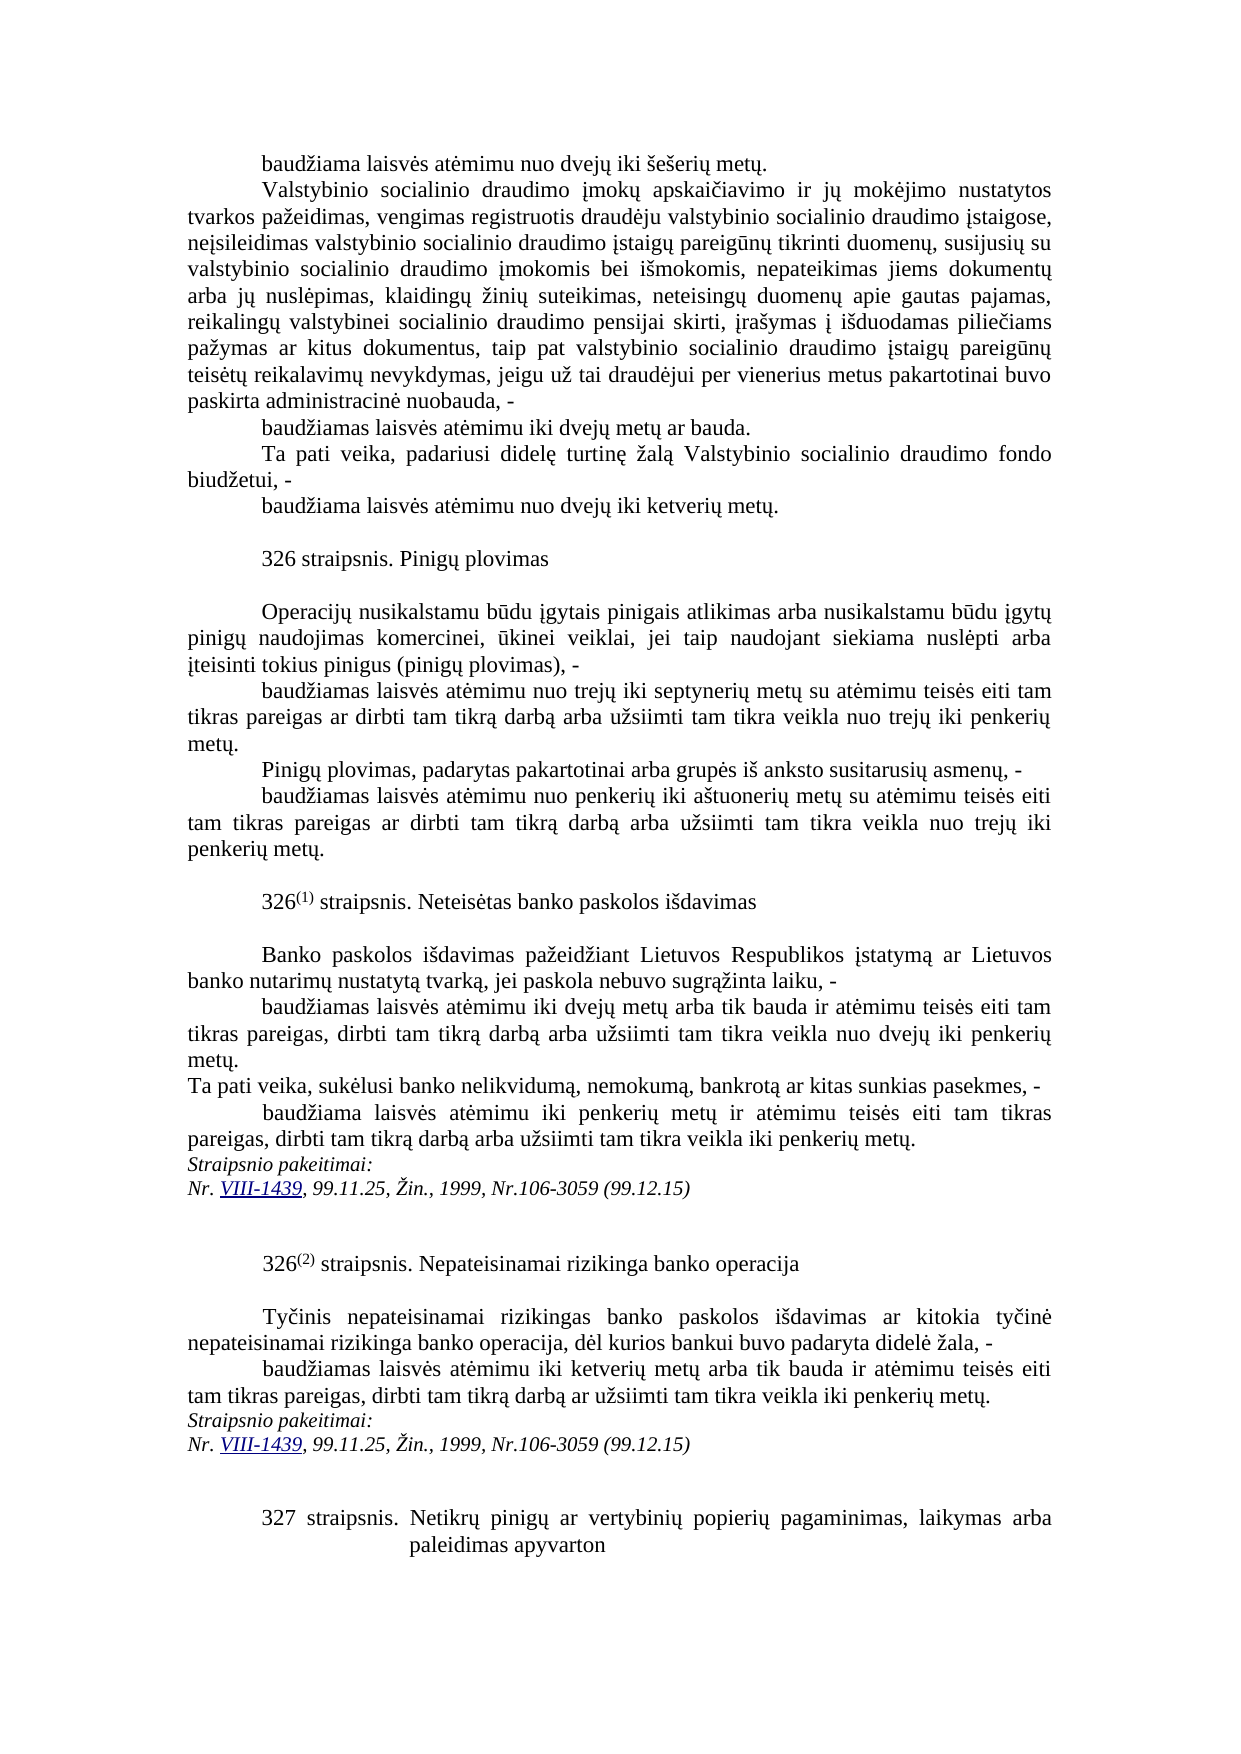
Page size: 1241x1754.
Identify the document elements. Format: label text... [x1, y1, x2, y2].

text Tyčinis nepateisinamai rizikingas banko paskolos išdavimas ar kitokia tyčinė nepateisinamai rizikinga banko operacija, dėl kurios bankui buvo padaryta didelė žala, - [187, 1303, 1053, 1355]
text Straipsnio pakeitimai: [187, 1151, 1053, 1176]
text Valstybinio socialinio draudimo įmokų apskaičiavimo ir jų mokėjimo nustatytos tvarkos pažeidimas, vengimas registruotis draudėju valstybinio socialinio draudimo įstaigose, neįsileidimas valstybinio socialinio draudimo įstaigų pareigūnų tikrinti duomenų, susijusių su valstybinio socialinio draudimo įmokomis bei išmokomis, nepateikimas jiems dokumentų arba jų nuslėpimas, klaidingų žinių suteikimas, neteisingų duomenų apie gautas pajamas, reikalingų valstybinei socialinio draudimo pensijai skirti, įrašymas į išduodamas piliečiams pažymas ar kitus dokumentus, taip pat valstybinio socialinio draudimo įstaigų pareigūnų teisėtų reikalavimų nevykdymas, jeigu už tai draudėjui per vienerius metus pakartotinai buvo paskirta administracinė nuobauda, - [187, 176, 1053, 413]
text Nr. VIII-1439, 99.11.25, Žin., 1999, Nr.106-3059 (99.12.15) [187, 1176, 1053, 1199]
text baudžiamas laisvės atėmimu iki dvejų metų ar bauda. [187, 413, 1053, 440]
text Operacijų nusikalstamu būdu įgytais pinigais atlikimas arba nusikalstamu būdu įgytų pinigų naudojimas komercinei, ūkinei veiklai, jei taip naudojant siekiama nuslėpti arba įteisinti tokius pinigus (pinigų plovimas), - [187, 598, 1053, 677]
text baudžiama laisvės atėmimu nuo dvejų iki šešerių metų. [205, 150, 1053, 176]
text Straipsnio pakeitimai: [187, 1408, 1053, 1432]
text Ta pati veika, sukėlusi banko nelikvidumą, nemokumą, bankrotą ar kitas sunkias pasekmes, - [187, 1072, 1053, 1099]
text Nr. VIII-1439, 99.11.25, Žin., 1999, Nr.106-3059 (99.12.15) [187, 1432, 1053, 1456]
text Ta pati veika, padariusi didelę turtinę žalą Valstybinio socialinio draudimo fondo biudžetui, - [187, 440, 1053, 493]
text Banko paskolos išdavimas pažeidžiant Lietuvos Respublikos įstatymą ar Lietuvos banko nutarimų nustatytą tvarką, jei paskola nebuvo sugrąžinta laiku, - [187, 941, 1053, 993]
text 327 straipsnis. Netikrų pinigų ar vertybinių popierių pagaminimas, laikymas arba paleidimas apyvarton [261, 1504, 1053, 1557]
text 326 straipsnis. Pinigų plovimas [206, 545, 1053, 572]
text Pinigų plovimas, padarytas pakartotinai arba grupės iš anksto susitarusių asmenų, - [187, 756, 1053, 782]
text 326(2) straipsnis. Nepateisinamai rizikinga banko operacija [187, 1250, 1053, 1276]
text baudžiama laisvės atėmimu iki penkerių metų ir atėmimu teisės eiti tam tikras pareigas, dirbti tam tikrą darbą arba užsiimti tam tikra veikla iki penkerių metų. [187, 1099, 1053, 1151]
text baudžiama laisvės atėmimu nuo dvejų iki ketverių metų. [187, 493, 1053, 519]
text baudžiamas laisvės atėmimu iki ketverių metų arba tik bauda ir atėmimu teisės eiti tam tikras pareigas, dirbti tam tikrą darbą ar užsiimti tam tikra veikla iki penkerių metų. [187, 1355, 1053, 1408]
text baudžiamas laisvės atėmimu nuo trejų iki septynerių metų su atėmimu teisės eiti tam tikras pareigas ar dirbti tam tikrą darbą arba užsiimti tam tikra veikla nuo trejų iki penkerių metų. [187, 677, 1053, 756]
text baudžiamas laisvės atėmimu nuo penkerių iki aštuonerių metų su atėmimu teisės eiti tam tikras pareigas ar dirbti tam tikrą darbą arba užsiimti tam tikra veikla nuo trejų iki penkerių metų. [187, 782, 1053, 862]
text 326(1) straipsnis. Neteisėtas banko paskolos išdavimas [187, 888, 1053, 914]
text baudžiamas laisvės atėmimu iki dvejų metų arba tik bauda ir atėmimu teisės eiti tam tikras pareigas, dirbti tam tikrą darbą arba užsiimti tam tikra veikla nuo dvejų iki penkerių metų. [187, 993, 1053, 1072]
